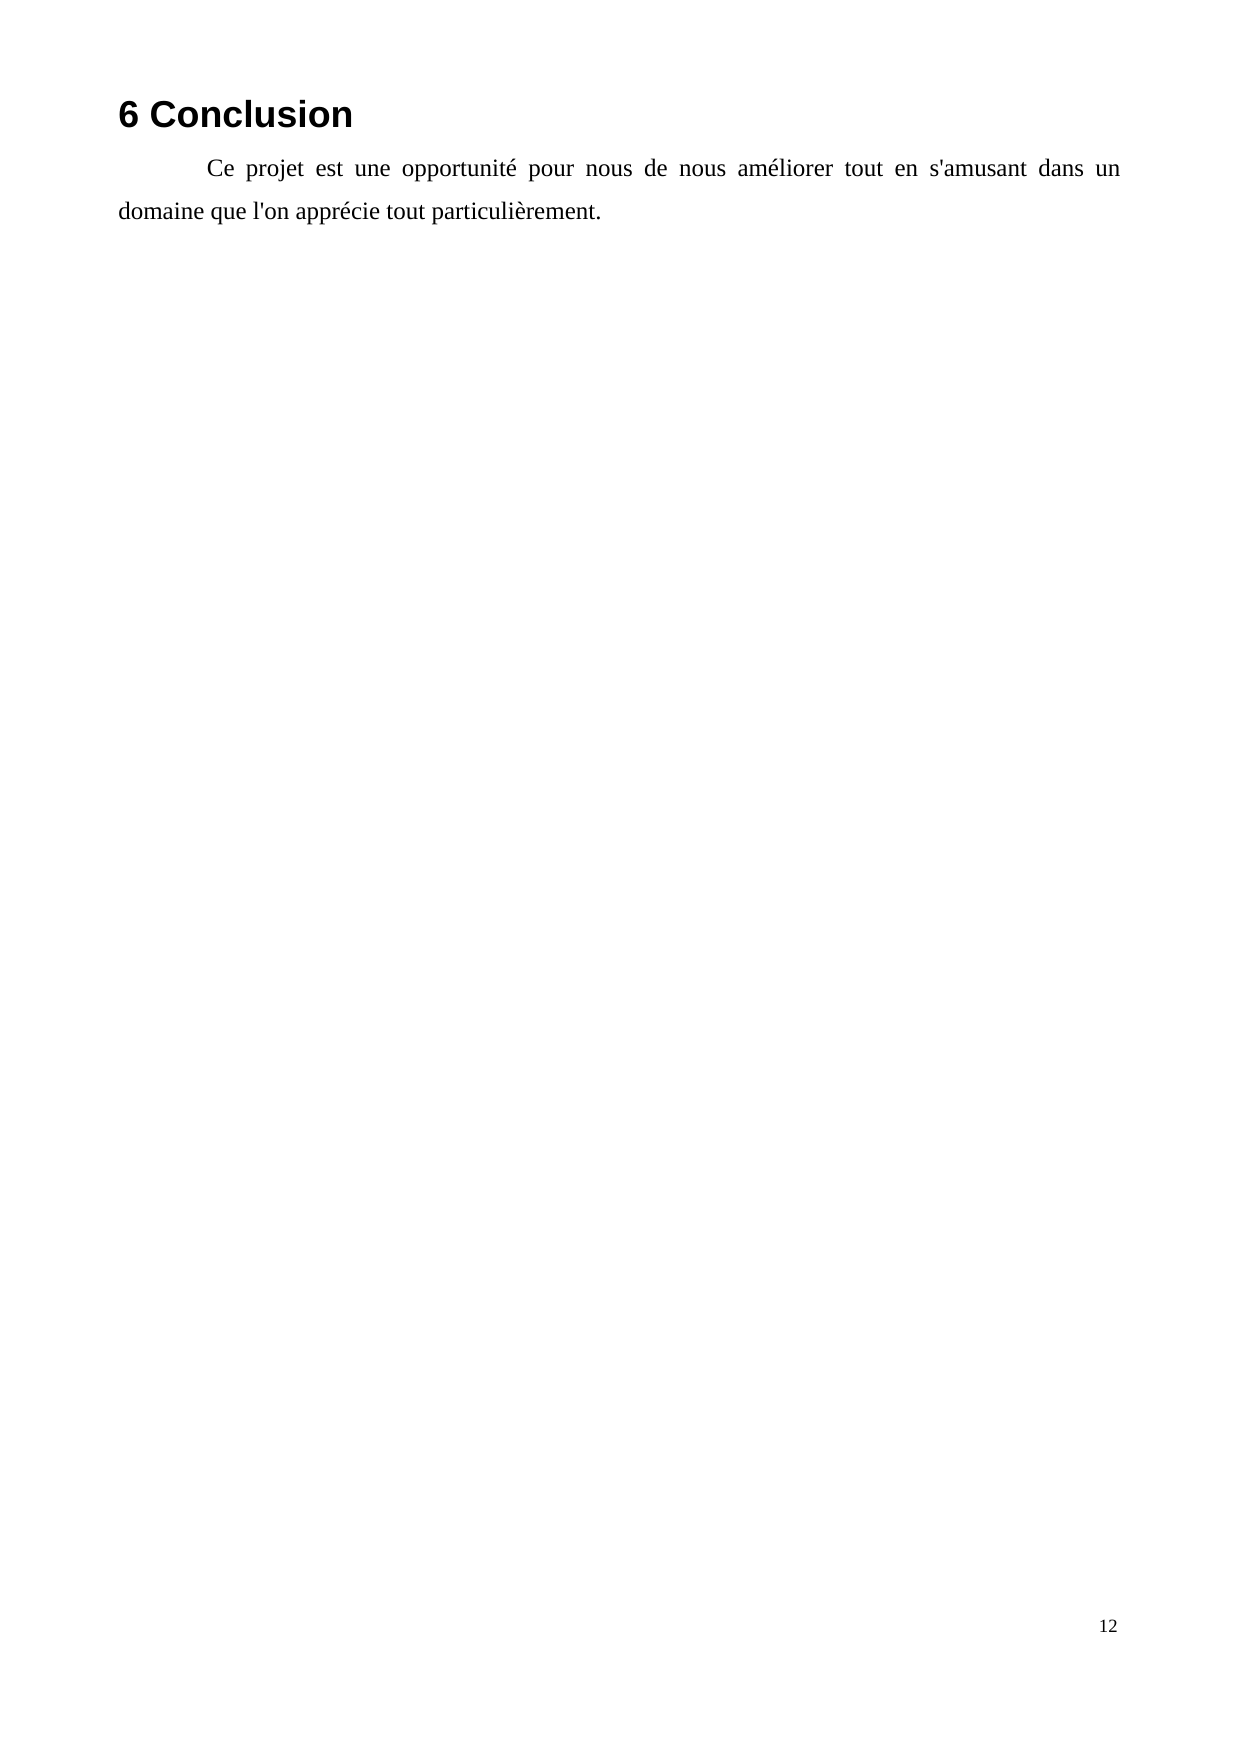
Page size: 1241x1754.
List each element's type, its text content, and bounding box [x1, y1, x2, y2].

text Ce projet est une opportunité pour nous de nous améliorer tout en s'amusant dans un domaine que l'on apprécie tout particulièrement. [118, 153, 1122, 225]
subtitle Conclusion [118, 92, 1122, 135]
